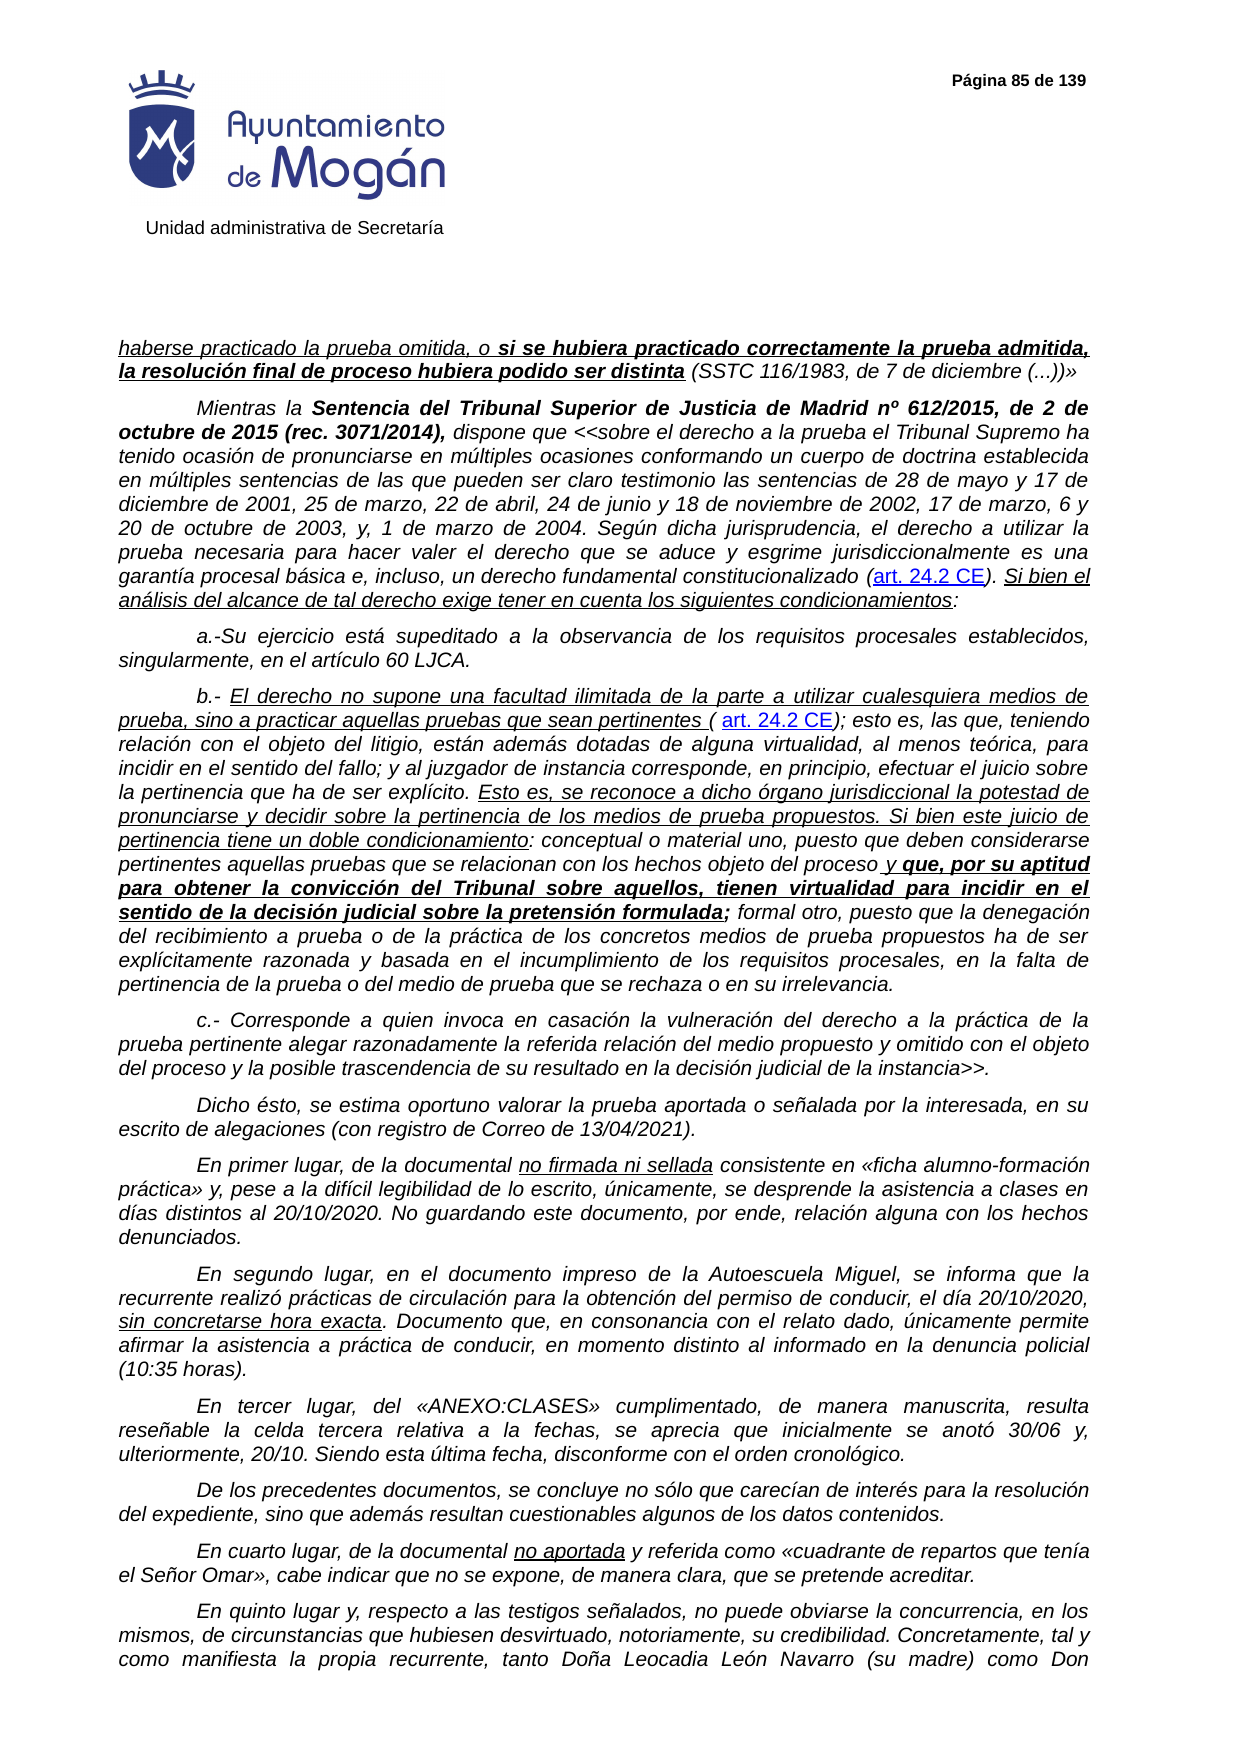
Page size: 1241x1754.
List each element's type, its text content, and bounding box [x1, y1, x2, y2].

text De los precedentes documentos, se concluye no sólo que carecían de interés para la resolución del expediente, sino que además resultan cuestionables algunos de los datos contenidos. [118, 1478, 1092, 1526]
text Dicho ésto, se estima oportuno valorar la prueba aportada o señalada por la interesada, en su escrito de alegaciones (con registro de Correo de 13/04/2021). [118, 1093, 1092, 1141]
text a.-Su ejercicio está supeditado a la observancia de los requisitos procesales establecidos, singularmente, en el artículo 60 LJCA. [118, 624, 1092, 672]
text En primer lugar, de la documental no firmada ni sellada consistente en «ficha alumno-formación práctica» y, pese a la difícil legibilidad de lo escrito, únicamente, se desprende la asistencia a clases en días distintos al 20/10/2020. No guardando este documento, por ende, relación alguna con los hechos denunciados. [118, 1153, 1092, 1249]
text En segundo lugar, en el documento impreso de la Autoescuela Miguel, se informa que la recurrente realizó prácticas de circulación para la obtención del permiso de conducir, el día 20/10/2020, sin concretarse hora exacta. Documento que, en consonancia con el relato dado, únicamente permite afirmar la asistencia a práctica de conducir, en momento distinto al informado en la denuncia policial (10:35 horas). [118, 1261, 1092, 1381]
text c.- Corresponde a quien invoca en casación la vulneración del derecho a la práctica de la prueba pertinente alegar razonadamente la referida relación del medio propuesto y omitido con el objeto del proceso y la posible trascendencia de su resultado en la decisión judicial de la instancia>>. [118, 1008, 1092, 1080]
text Mientras la Sentencia del Tribunal Superior de Justicia de Madrid nº 612/2015, de 2 de octubre de 2015 (rec. 3071/2014), dispone que <<sobre el derecho a la prueba el Tribunal Supremo ha tenido ocasión de pronunciarse en múltiples ocasiones conformando un cuerpo de doctrina establecida en múltiples sentencias de las que pueden ser claro testimonio las sentencias de 28 de mayo y 17 de diciembre de 2001, 25 de marzo, 22 de abril, 24 de junio y 18 de noviembre de 2002, 17 de marzo, 6 y 20 de octubre de 2003, y, 1 de marzo de 2004. Según dicha jurisprudencia, el derecho a utilizar la prueba necesaria para hacer valer el derecho que se aduce y esgrime jurisdiccionalmente es una garantía procesal básica e, incluso, un derecho fundamental constitucionalizado (art. 24.2 CE). Si bien el análisis del alcance de tal derecho exige tener en cuenta los siguientes condicionamientos: [118, 396, 1092, 611]
text b.- El derecho no supone una facultad ilimitada de la parte a utilizar cualesquiera medios de prueba, sino a practicar aquellas pruebas que sean pertinentes ( art. 24.2 CE); esto es, las que, teniendo relación con el objeto del litigio, están además dotadas de alguna virtualidad, al menos teórica, para incidir en el sentido del fallo; y al juzgador de instancia corresponde, en principio, efectuar el juicio sobre la pertinencia que ha de ser explícito. Esto es, se reconoce a dicho órgano jurisdiccional la potestad de pronunciarse y decidir sobre la pertinencia de los medios de prueba propuestos. Si bien este juicio de pertinencia tiene un doble condicionamiento: conceptual o material uno, puesto que deben considerarse pertinentes aquellas pruebas que se relacionan con los hechos objeto del proceso y que, por su aptitud para obtener la convicción del Tribunal sobre aquellos, tienen virtualidad para incidir en el sentido de la decisión judicial sobre la pretensión formulada; formal otro, puesto que la denegación del recibimiento a prueba o de la práctica de los concretos medios de prueba propuestos ha de ser explícitamente razonada y basada en el incumplimiento de los requisitos procesales, en la falta de pertinencia de la prueba o del medio de prueba que se rechaza o en su irrelevancia. [118, 684, 1092, 996]
picture [128, 70, 445, 206]
text En quinto lugar y, respecto a las testigos señalados, no puede obviarse la concurrencia, en los mismos, de circunstancias que hubiesen desvirtuado, notoriamente, su credibilidad. Concretamente, tal y como manifiesta la propia recurrente, tanto Doña Leocadia León Navarro (su madre) como Don [118, 1599, 1092, 1671]
text haberse practicado la prueba omitida, o si se hubiera practicado correctamente la prueba admitida, la resolución final de proceso hubiera podido ser distinta (SSTC 116/1983, de 7 de diciembre (...))» [118, 335, 1092, 383]
text En cuarto lugar, de la documental no aportada y referida como «cuadrante de repartos que tenía el Señor Omar», cabe indicar que no se expone, de manera clara, que se pretende acreditar. [118, 1538, 1092, 1586]
text En tercer lugar, del «ANEXO:CLASES» cumplimentado, de manera manuscrita, resulta reseñable la celda tercera relativa a la fechas, se aprecia que inicialmente se anotó 30/06 y, ulteriormente, 20/10. Siendo esta última fecha, disconforme con el orden cronológico. [118, 1394, 1092, 1466]
